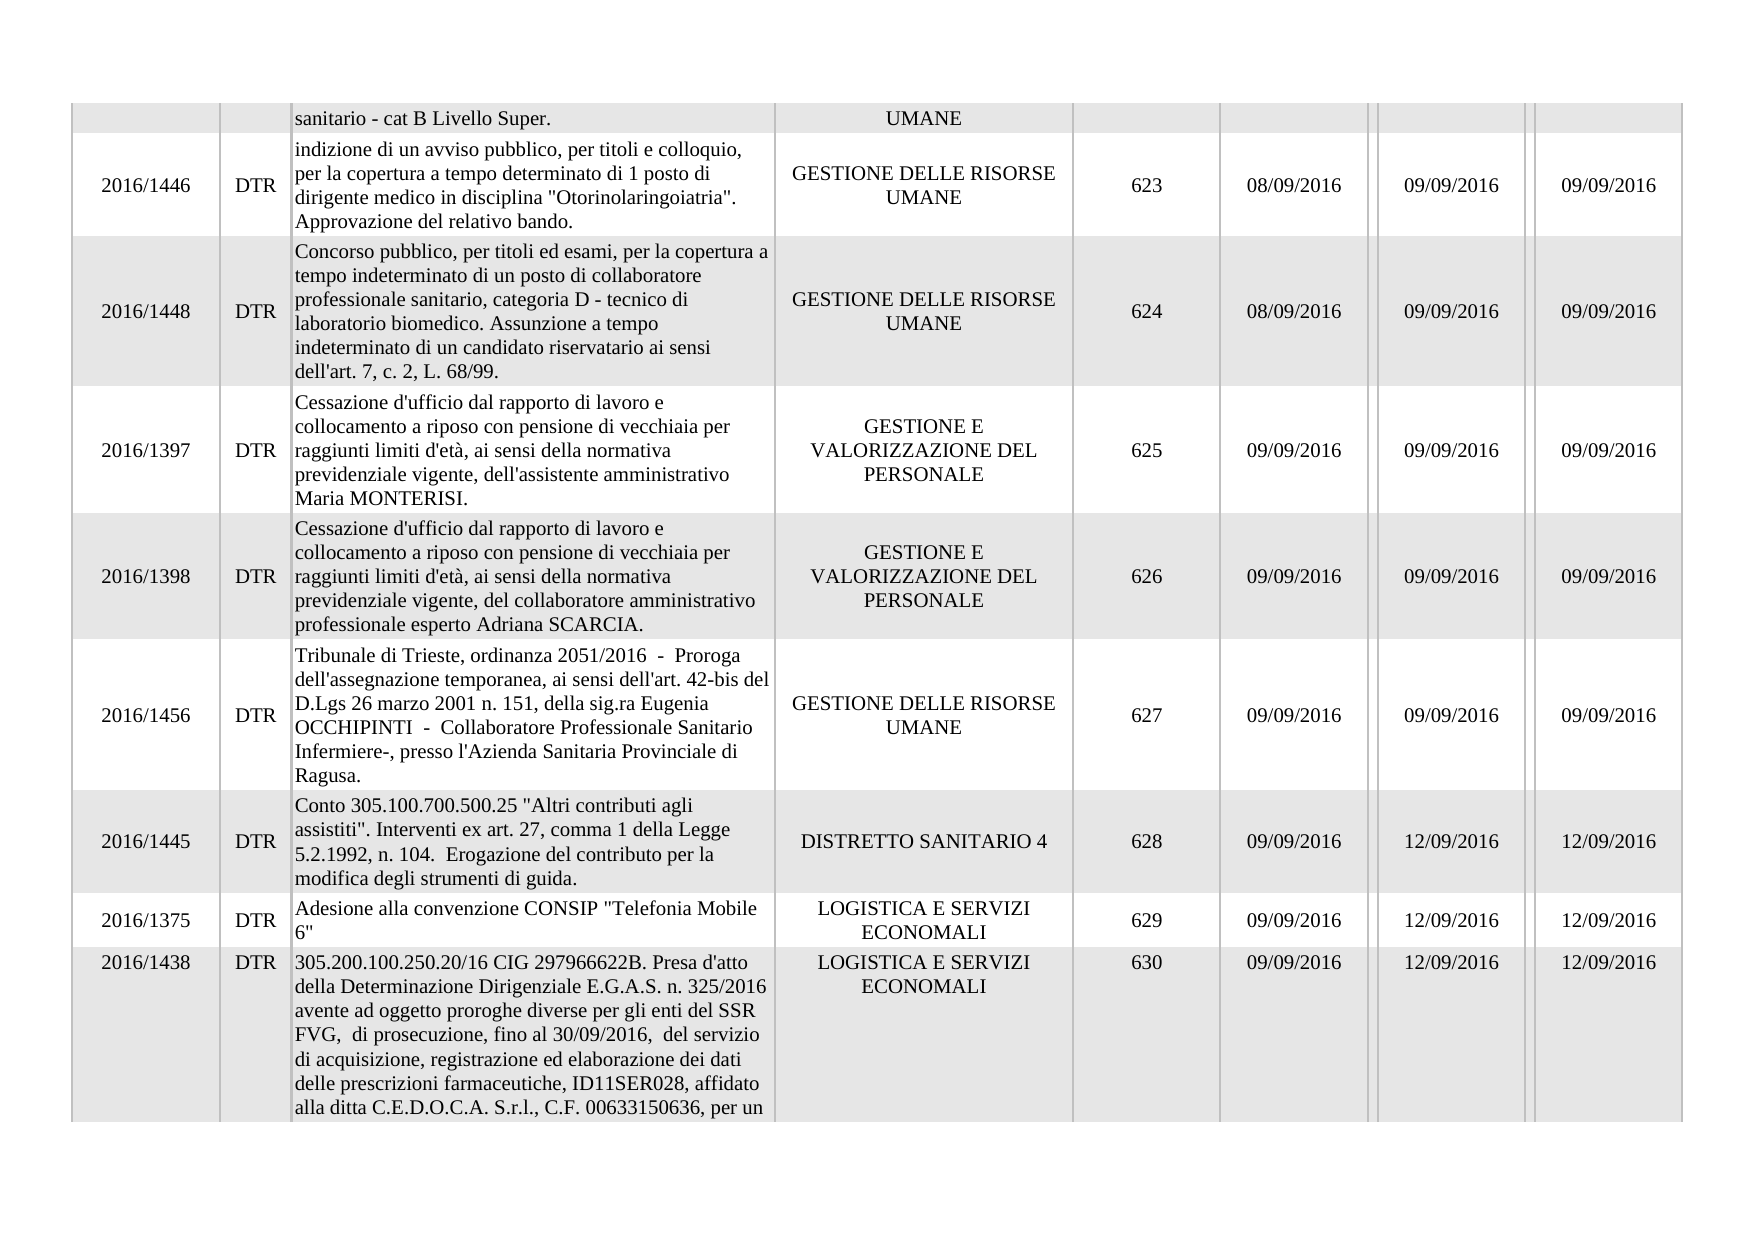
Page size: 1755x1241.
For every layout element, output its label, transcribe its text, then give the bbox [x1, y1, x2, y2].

table_cell Cessazione d'ufficio dal rapporto di lavoro e collocamento a riposo con pensione di vecchiaia per raggiunti limiti d'età, ai sensi della normativa previdenziale vigente, del collaboratore amministrativo professionale esperto Adriana SCARCIA. [293, 513, 774, 639]
table_cell 09/09/2016 [1379, 133, 1524, 236]
table_cell 305.200.100.250.20/16 CIG 297966622B. Presa d'atto della Determinazione Dirigenziale E.G.A.S. n. 325/2016 avente ad oggetto proroghe diverse per gli enti del SSR FVG, di prosecuzione, fino al 30/09/2016, del servizio di acquisizione, registrazione ed elaborazione dei dati delle prescrizioni farmaceutiche, ID11SER028, affidato alla ditta C.E.D.O.C.A. S.r.l., C.F. 00633150636, per un [293, 947, 774, 1122]
table_cell 2016/1456 [73, 640, 219, 790]
table_cell 08/09/2016 [1221, 133, 1367, 236]
table_cell GESTIONE E VALORIZZAZIONE DEL PERSONALE [776, 386, 1072, 513]
table_cell 09/09/2016 [1379, 640, 1524, 790]
table_cell GESTIONE DELLE RISORSE UMANE [776, 133, 1072, 236]
table_cell 2016/1445 [73, 790, 219, 893]
table_cell DISTRETTO SANITARIO 4 [776, 790, 1072, 893]
table_cell GESTIONE DELLE RISORSE UMANE [776, 640, 1072, 790]
table_cell 09/09/2016 [1221, 513, 1367, 639]
table_cell [1369, 386, 1377, 513]
table_cell DTR [221, 893, 290, 947]
table_cell [1221, 103, 1367, 133]
table_cell [1526, 513, 1534, 639]
table_cell GESTIONE DELLE RISORSE UMANE [776, 236, 1072, 386]
table_cell DTR [221, 790, 290, 893]
table_cell Adesione alla convenzione CONSIP "Telefonia Mobile 6" [293, 893, 774, 947]
table_cell 09/09/2016 [1379, 236, 1524, 386]
table_cell 2016/1397 [73, 386, 219, 513]
table_cell indizione di un avviso pubblico, per titoli e colloquio, per la copertura a tempo determinato di 1 posto di dirigente medico in disciplina "Otorinolaringoiatria". Approvazione del relativo bando. [293, 133, 774, 236]
table_cell 628 [1074, 790, 1219, 893]
table_cell [1369, 790, 1377, 893]
table_cell 09/09/2016 [1221, 947, 1367, 1122]
table_cell 627 [1074, 640, 1219, 790]
table_cell sanitario - cat B Livello Super. [293, 103, 774, 133]
table_cell 2016/1448 [73, 236, 219, 386]
table_cell DTR [221, 513, 290, 639]
table_cell 624 [1074, 236, 1219, 386]
table_cell [1379, 103, 1524, 133]
table_cell DTR [221, 236, 290, 386]
table_cell 09/09/2016 [1221, 640, 1367, 790]
table_cell 09/09/2016 [1379, 386, 1524, 513]
table_cell 09/09/2016 [1379, 513, 1524, 639]
table_cell 09/09/2016 [1536, 133, 1681, 236]
table_cell [1526, 386, 1534, 513]
table_cell LOGISTICA E SERVIZI ECONOMALI [776, 947, 1072, 1122]
table_cell DTR [221, 133, 290, 236]
table_cell 2016/1375 [73, 893, 219, 947]
table_cell [221, 103, 290, 133]
table_cell 09/09/2016 [1536, 236, 1681, 386]
table_cell 09/09/2016 [1221, 790, 1367, 893]
table_cell 09/09/2016 [1536, 640, 1681, 790]
table_cell Conto 305.100.700.500.25 "Altri contributi agli assistiti". Interventi ex art. 27, comma 1 della Legge 5.2.1992, n. 104. Erogazione del contributo per la modifica degli strumenti di guida. [293, 790, 774, 893]
table_cell 12/09/2016 [1379, 790, 1524, 893]
table_cell 12/09/2016 [1379, 947, 1524, 1122]
table_cell DTR [221, 386, 290, 513]
table_cell 629 [1074, 893, 1219, 947]
table_cell 12/09/2016 [1379, 893, 1524, 947]
table_cell Tribunale di Trieste, ordinanza 2051/2016 - Proroga dell'assegnazione temporanea, ai sensi dell'art. 42-bis del D.Lgs 26 marzo 2001 n. 151, della sig.ra Eugenia OCCHIPINTI - Collaboratore Professionale Sanitario Infermiere-, presso l'Azienda Sanitaria Provinciale di Ragusa. [293, 640, 774, 790]
table_cell 08/09/2016 [1221, 236, 1367, 386]
table_cell 09/09/2016 [1536, 513, 1681, 639]
table_cell 12/09/2016 [1536, 790, 1681, 893]
table_cell 2016/1438 [73, 947, 219, 1122]
table_cell [73, 103, 219, 133]
table_cell 626 [1074, 513, 1219, 639]
table_cell DTR [221, 640, 290, 790]
table_cell 630 [1074, 947, 1219, 1122]
table_cell Concorso pubblico, per titoli ed esami, per la copertura a tempo indeterminato di un posto di collaboratore professionale sanitario, categoria D - tecnico di laboratorio biomedico. Assunzione a tempo indeterminato di un candidato riservatario ai sensi dell'art. 7, c. 2, L. 68/99. [293, 236, 774, 386]
table_cell [1526, 103, 1534, 133]
table_cell [1369, 640, 1377, 790]
table_cell [1369, 103, 1377, 133]
table_cell LOGISTICA E SERVIZI ECONOMALI [776, 893, 1072, 947]
table_cell 09/09/2016 [1221, 893, 1367, 947]
table_cell [1526, 640, 1534, 790]
table_cell 12/09/2016 [1536, 893, 1681, 947]
table_cell 623 [1074, 133, 1219, 236]
table_cell [1369, 513, 1377, 639]
table_cell Cessazione d'ufficio dal rapporto di lavoro e collocamento a riposo con pensione di vecchiaia per raggiunti limiti d'età, ai sensi della normativa previdenziale vigente, dell'assistente amministrativo Maria MONTERISI. [293, 386, 774, 513]
table_cell [1369, 133, 1377, 236]
table_cell [1526, 236, 1534, 386]
table_cell 12/09/2016 [1536, 947, 1681, 1122]
table_cell DTR [221, 947, 290, 1122]
table_cell 09/09/2016 [1536, 386, 1681, 513]
table_cell 09/09/2016 [1221, 386, 1367, 513]
table_cell [1526, 947, 1534, 1122]
table_cell GESTIONE E VALORIZZAZIONE DEL PERSONALE [776, 513, 1072, 639]
table_cell [1526, 790, 1534, 893]
table_cell UMANE [776, 103, 1072, 133]
table_cell [1369, 947, 1377, 1122]
table_cell [1526, 133, 1534, 236]
table_cell 2016/1398 [73, 513, 219, 639]
table_cell 2016/1446 [73, 133, 219, 236]
table_cell 625 [1074, 386, 1219, 513]
table_cell [1536, 103, 1681, 133]
table_cell [1369, 893, 1377, 947]
table_cell [1526, 893, 1534, 947]
table_cell [1074, 103, 1219, 133]
table_cell [1369, 236, 1377, 386]
